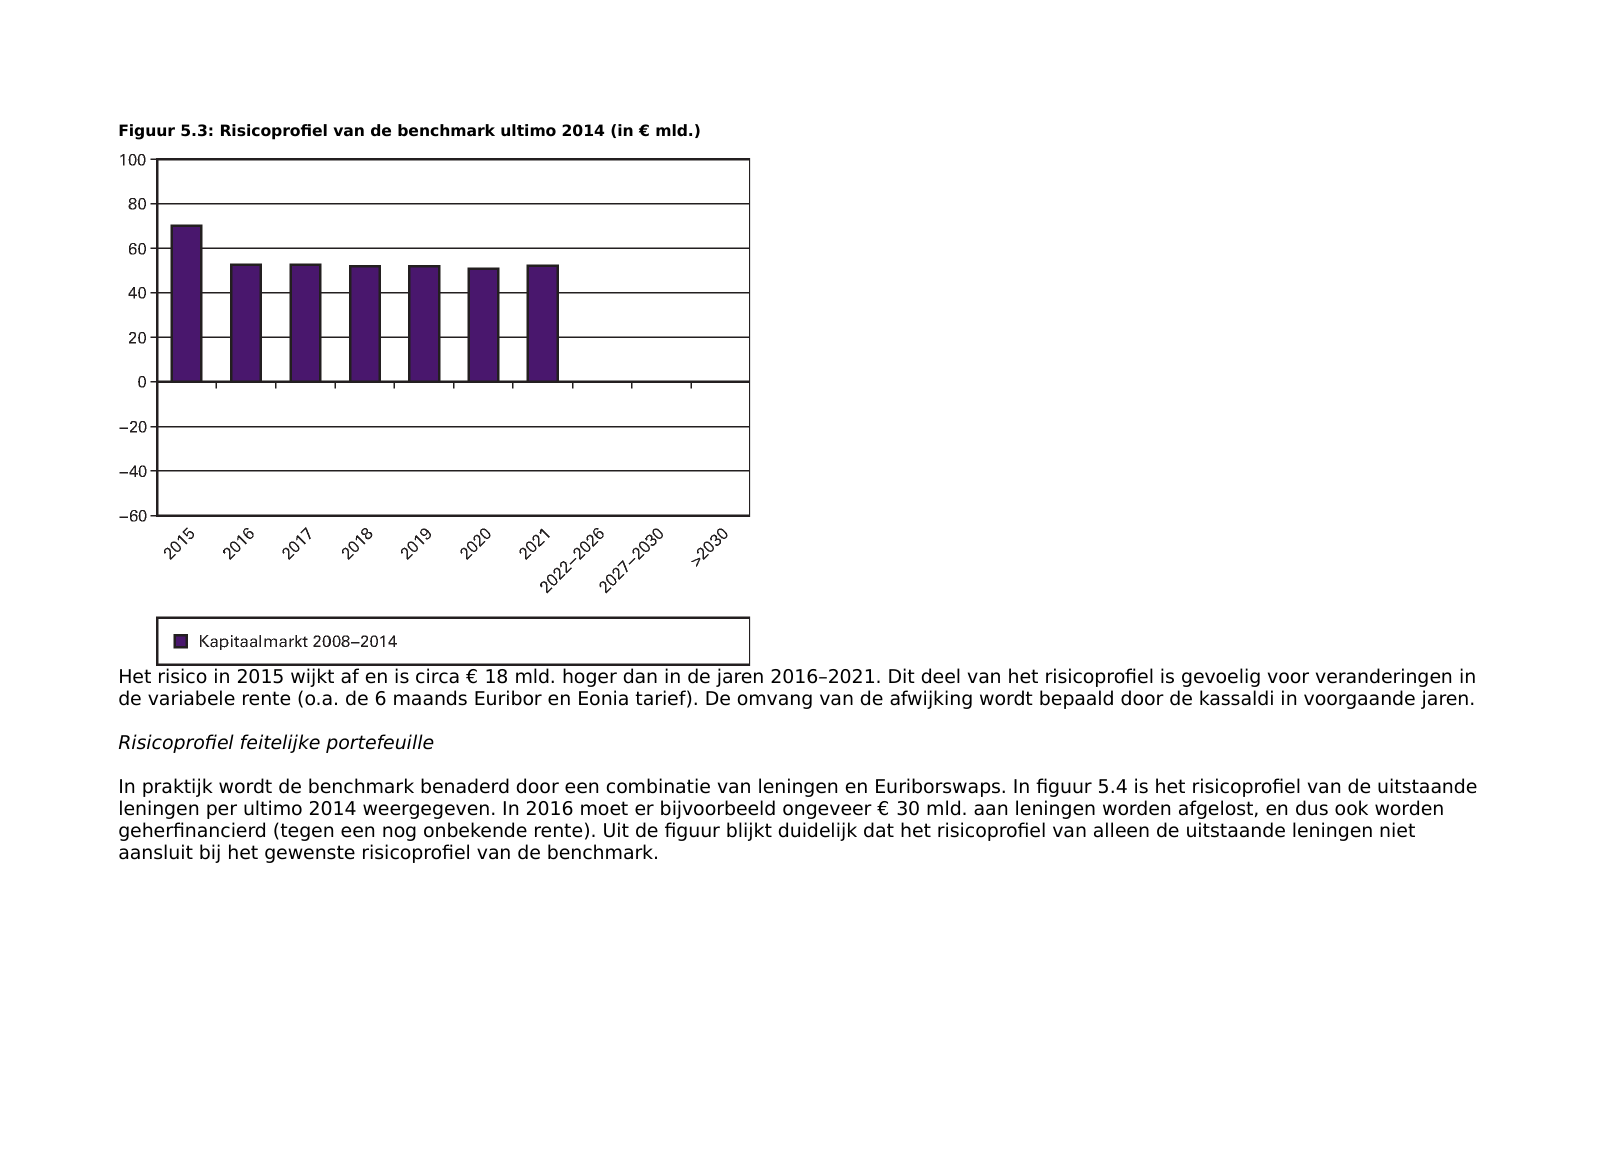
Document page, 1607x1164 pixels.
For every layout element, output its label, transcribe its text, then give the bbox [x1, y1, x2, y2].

picture [118, 151, 750, 666]
text Het risico in 2015 wijkt af en is circa € 18 mld. hoger dan in de jaren 2016–2021. Dit deel van het risicoprofiel is gevoelig voor veranderingen in de variabele rente (o.a. de 6 maands Euribor en Eonia tarief). De omvang van de afwijking wordt bepaald door de kassaldi in voorgaande jaren. [118, 648, 1488, 709]
text Figuur 5.3: Risicoprofiel van de benchmark ultimo 2014 (in € mld.) [118, 122, 750, 140]
text In praktijk wordt de benchmark benaderd door een combinatie van leningen en Euriborswaps. In figuur 5.4 is het risicoprofiel van de uitstaande leningen per ultimo 2014 weergegeven. In 2016 moet er bijvoorbeeld ongeveer € 30 mld. aan leningen worden afgelost, en dus ook worden geherfinancierd (tegen een nog onbekende rente). Uit de figuur blijkt duidelijk dat het risicoprofiel van alleen de uitstaande leningen niet aansluit bij het gewenste risicoprofiel van de benchmark. [118, 776, 1488, 864]
subtitle Risicoprofiel feitelijke portefeuille [118, 732, 1488, 754]
